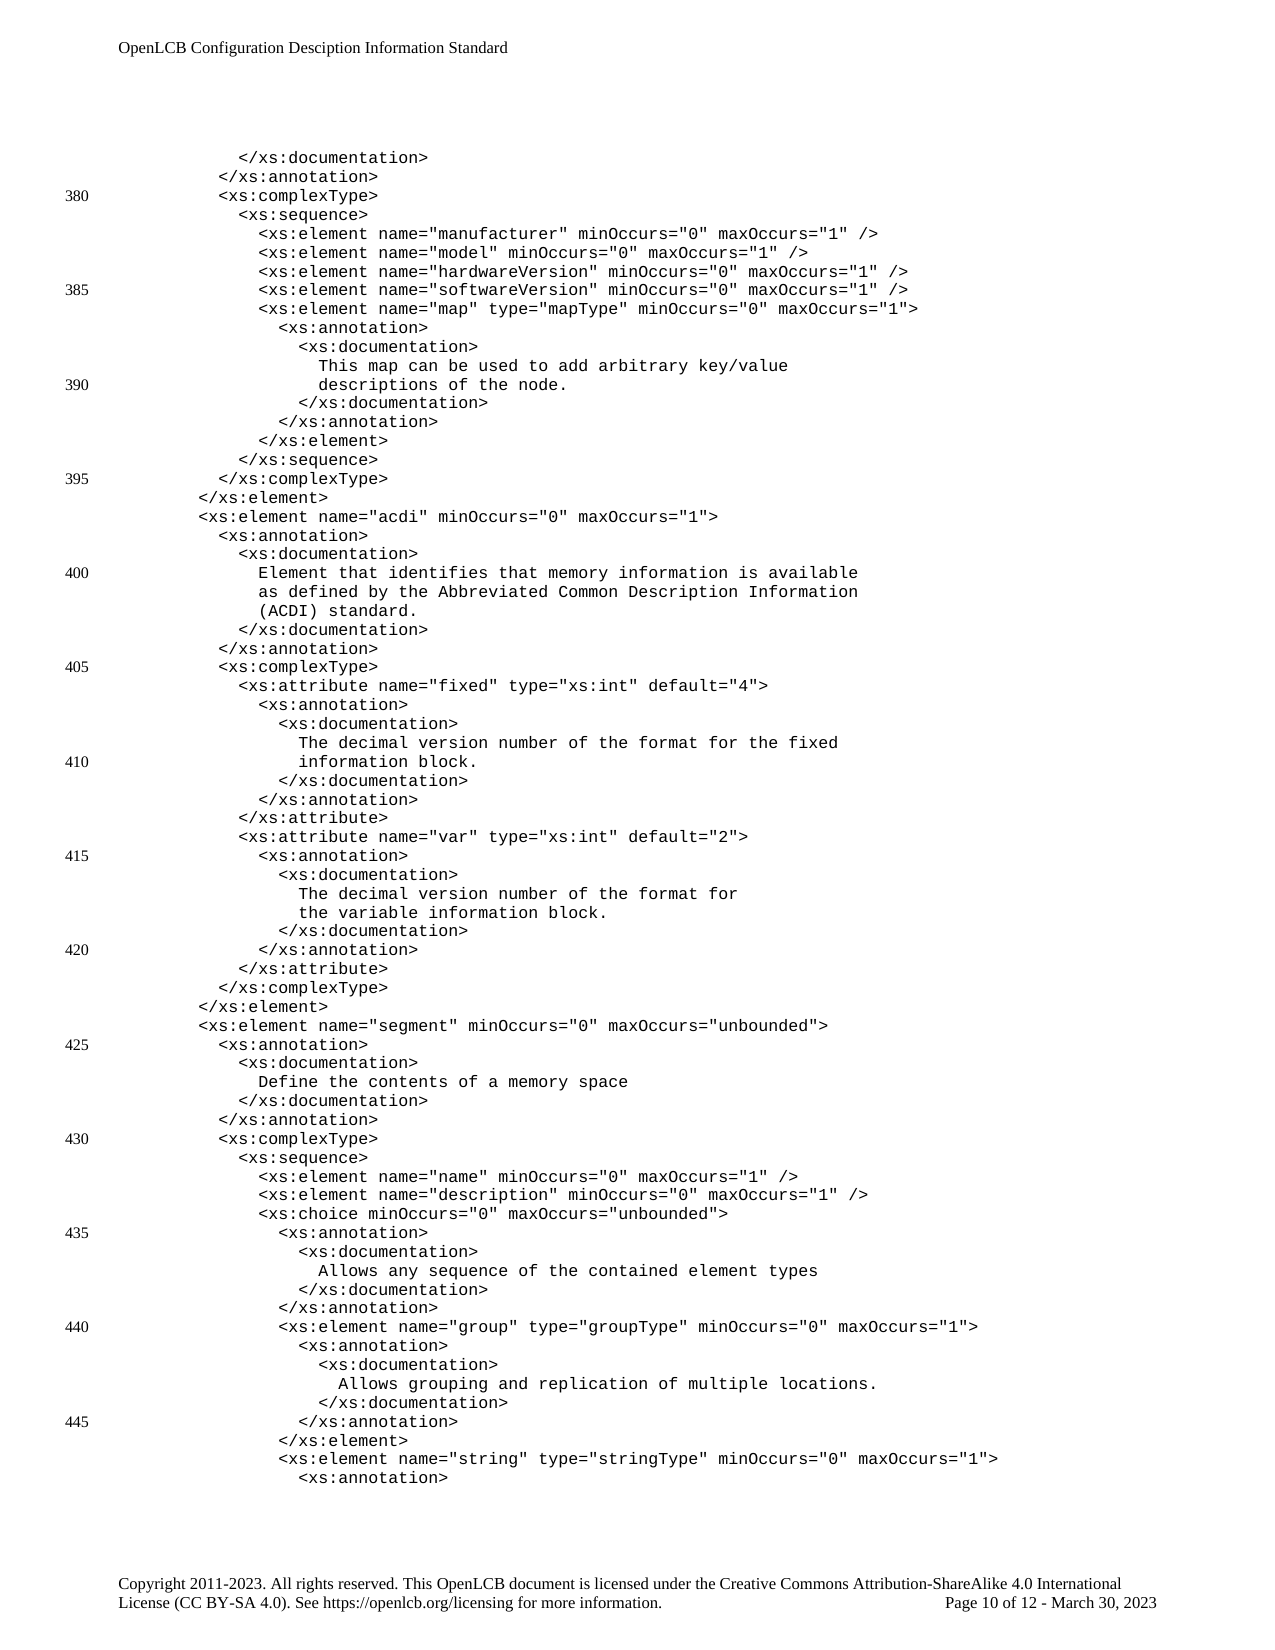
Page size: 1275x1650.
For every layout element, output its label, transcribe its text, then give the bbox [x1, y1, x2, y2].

text as defined by the Abbreviated Common Description Information [118, 584, 1157, 602]
text <xs:element name="description" minOccurs="0" maxOccurs="1" /> [118, 1187, 1157, 1206]
text <xs:element name="acdi" minOccurs="0" maxOccurs="1"> [118, 508, 1157, 527]
text </xs:annotation> [118, 942, 1157, 961]
text </xs:annotation> [118, 640, 1157, 659]
text </xs:complexType> [118, 979, 1157, 998]
text </xs:annotation> [118, 791, 1157, 810]
text Element that identifies that memory information is available [118, 565, 1157, 584]
text <xs:complexType> [118, 1130, 1157, 1149]
text <xs:sequence> [118, 207, 1157, 225]
text </xs:annotation> [118, 414, 1157, 433]
text descriptions of the node. [118, 376, 1157, 395]
text <xs:documentation> [118, 1357, 1157, 1376]
text </xs:documentation> [118, 1093, 1157, 1112]
text the variable information block. [118, 904, 1157, 923]
text </xs:element> [118, 998, 1157, 1017]
text <xs:attribute name="var" type="xs:int" default="2"> [118, 829, 1157, 848]
text <xs:choice minOccurs="0" maxOccurs="unbounded"> [118, 1206, 1157, 1225]
text <xs:element name="map" type="mapType" minOccurs="0" maxOccurs="1"> [118, 301, 1157, 320]
text </xs:annotation> [118, 1112, 1157, 1130]
text </xs:complexType> [118, 471, 1157, 489]
text Allows grouping and replication of multiple locations. [118, 1376, 1157, 1394]
text </xs:element> [118, 489, 1157, 508]
text </xs:annotation> [118, 1413, 1157, 1432]
text </xs:element> [118, 433, 1157, 452]
text </xs:annotation> [118, 169, 1157, 188]
text <xs:sequence> [118, 1149, 1157, 1168]
text <xs:element name="string" type="stringType" minOccurs="0" maxOccurs="1"> [118, 1451, 1157, 1470]
text <xs:element name="manufacturer" minOccurs="0" maxOccurs="1" /> [118, 225, 1157, 244]
text </xs:documentation> [118, 1394, 1157, 1413]
text <xs:documentation> [118, 338, 1157, 357]
text <xs:annotation> [118, 527, 1157, 546]
text </xs:documentation> [118, 621, 1157, 640]
text <xs:element name="name" minOccurs="0" maxOccurs="1" /> [118, 1168, 1157, 1187]
text <xs:annotation> [118, 1470, 1157, 1489]
text </xs:annotation> [118, 1300, 1157, 1319]
text <xs:annotation> [118, 320, 1157, 338]
text <xs:element name="softwareVersion" minOccurs="0" maxOccurs="1" /> [118, 282, 1157, 301]
text <xs:annotation> [118, 848, 1157, 866]
text <xs:complexType> [118, 188, 1157, 207]
text This map can be used to add arbitrary key/value [118, 357, 1157, 376]
text <xs:documentation> [118, 716, 1157, 734]
text <xs:documentation> [118, 1055, 1157, 1074]
text </xs:documentation> [118, 1281, 1157, 1300]
text <xs:annotation> [118, 697, 1157, 716]
text </xs:documentation> [118, 772, 1157, 791]
text Define the contents of a memory space [118, 1074, 1157, 1093]
text The decimal version number of the format for [118, 885, 1157, 904]
text (ACDI) standard. [118, 602, 1157, 621]
text </xs:documentation> [118, 150, 1157, 169]
text <xs:complexType> [118, 659, 1157, 678]
text <xs:element name="segment" minOccurs="0" maxOccurs="unbounded"> [118, 1017, 1157, 1036]
text </xs:element> [118, 1432, 1157, 1451]
text <xs:annotation> [118, 1225, 1157, 1243]
text <xs:element name="group" type="groupType" minOccurs="0" maxOccurs="1"> [118, 1319, 1157, 1338]
text <xs:element name="hardwareVersion" minOccurs="0" maxOccurs="1" /> [118, 263, 1157, 282]
text <xs:attribute name="fixed" type="xs:int" default="4"> [118, 678, 1157, 697]
text <xs:annotation> [118, 1036, 1157, 1055]
text information block. [118, 753, 1157, 772]
text </xs:attribute> [118, 810, 1157, 829]
text </xs:sequence> [118, 452, 1157, 471]
text </xs:attribute> [118, 961, 1157, 979]
text <xs:documentation> [118, 546, 1157, 565]
text The decimal version number of the format for the fixed [118, 734, 1157, 753]
text <xs:element name="model" minOccurs="0" maxOccurs="1" /> [118, 244, 1157, 263]
text <xs:documentation> [118, 1243, 1157, 1262]
text </xs:documentation> [118, 923, 1157, 942]
text <xs:annotation> [118, 1338, 1157, 1357]
text <xs:documentation> [118, 866, 1157, 885]
text </xs:documentation> [118, 395, 1157, 414]
text Allows any sequence of the contained element types [118, 1262, 1157, 1281]
